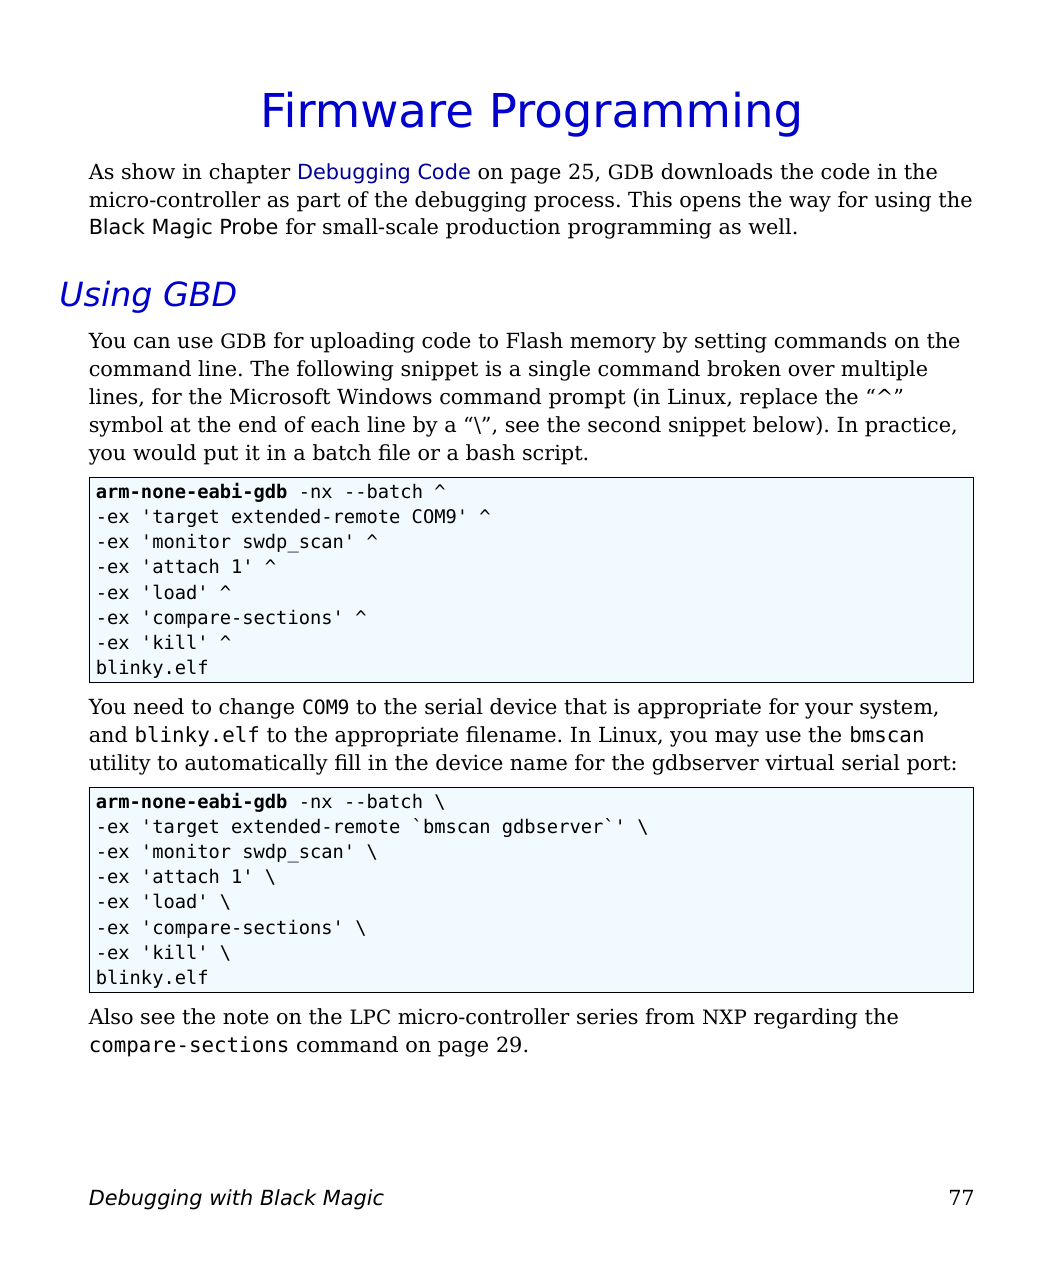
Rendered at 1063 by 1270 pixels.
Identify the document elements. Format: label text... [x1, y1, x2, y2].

text Also see the note on the LPC micro-controller series from NXP regarding the compare-sections command on page 29. [88, 1005, 974, 1057]
text -ex 'target extended-remote COM9' ^ [90, 502, 973, 527]
text -ex 'load' \ [90, 888, 973, 913]
text -ex 'kill' \ [90, 938, 973, 963]
text -ex 'kill' ^ [90, 628, 973, 653]
text -ex 'load' ^ [90, 578, 973, 603]
text -ex 'monitor swdp_scan' \ [90, 837, 973, 862]
text -ex 'compare-sections' \ [90, 913, 973, 938]
text blinky.elf [90, 653, 973, 682]
text -ex 'monitor swdp_scan' ^ [90, 527, 973, 553]
text -ex 'attach 1' ^ [90, 553, 973, 578]
subtitle Using GBD [59, 276, 974, 314]
text blinky.elf [90, 963, 973, 992]
text You need to change COM9 to the serial device that is appropriate for your system, and blinky.elf to the appropriate filename. In Linux, you may use the bmscan utility to automatically fill in the device name for the gdbserver virtual serial port: [88, 695, 974, 775]
text arm-none-eabi-gdb -nx --batch \ [90, 788, 973, 812]
text As show in chapter Debugging Code on page 25, GDB downloads the code in the micro-controller as part of the debugging process. This opens the way for using the Black Magic Probe for small-scale production programming as well. [88, 160, 974, 240]
text -ex 'target extended-remote `bmscan gdbserver`' \ [90, 812, 973, 837]
text arm-none-eabi-gdb -nx --batch ^ [90, 478, 973, 502]
text You can use GDB for uploading code to Flash memory by setting commands on the command line. The following snippet is a single command broken over multiple lines, for the Microsoft Windows command prompt (in Linux, replace the “^” symbol at the end of each line by a “\”, see the second snippet below). In practice, you would put it in a batch file or a bash script. [88, 329, 974, 465]
text -ex 'compare-sections' ^ [90, 603, 973, 628]
text -ex 'attach 1' \ [90, 862, 973, 888]
subtitle Firmware Programming [88, 84, 974, 138]
